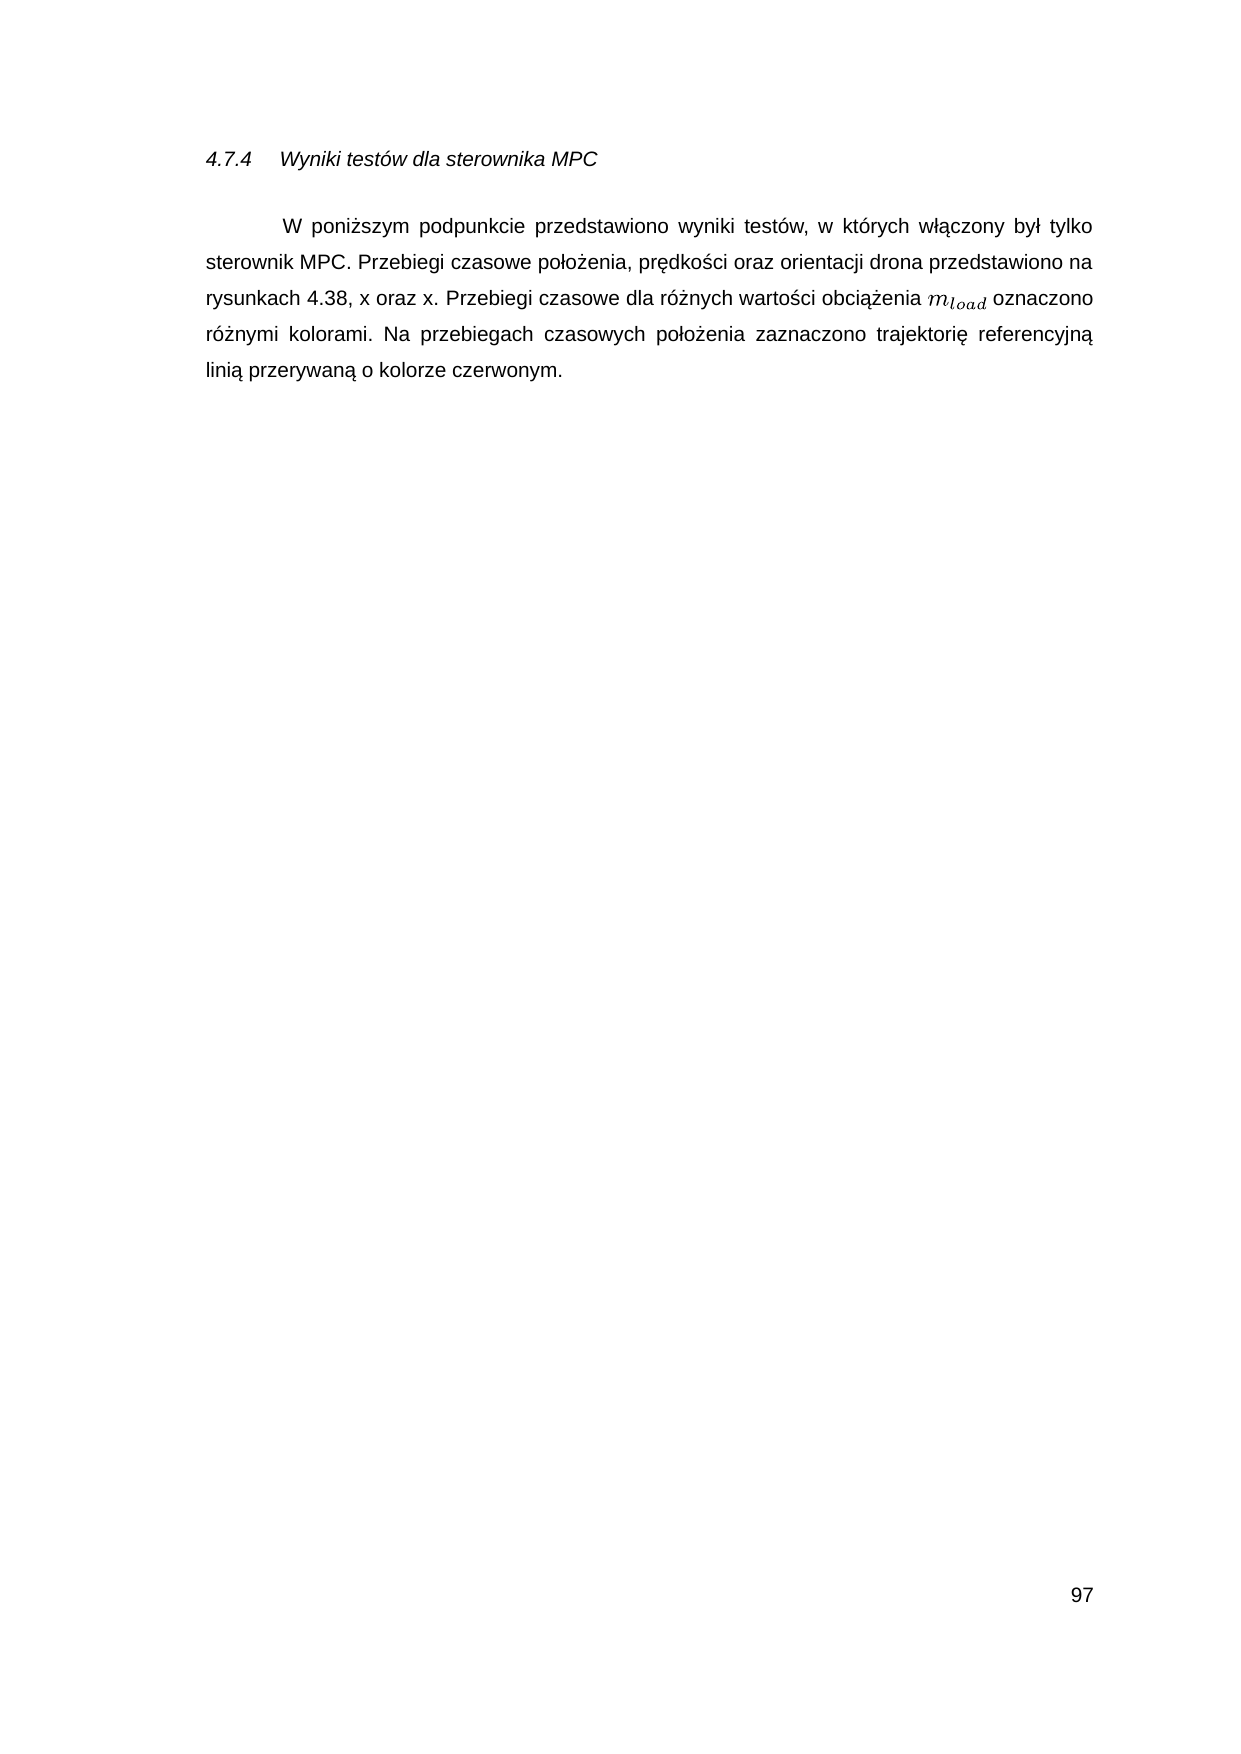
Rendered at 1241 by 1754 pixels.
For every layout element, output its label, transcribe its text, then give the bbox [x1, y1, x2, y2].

text W poniższym podpunkcie przedstawiono wyniki testów, w których włączony był tylko sterownik MPC. Przebiegi czasowe położenia, prędkości oraz orientacji drona przedstawiono na rysunkach 4.38, x oraz x. Przebiegi czasowe dla różnych wartości obciążenia oznaczono różnymi kolorami. Na przebiegach czasowych położenia zaznaczono trajektorię referencyjną linią przerywaną o kolorze czerwonym. [206, 214, 1093, 382]
subtitle Wyniki testów dla sterownika MPC [206, 147, 1093, 171]
